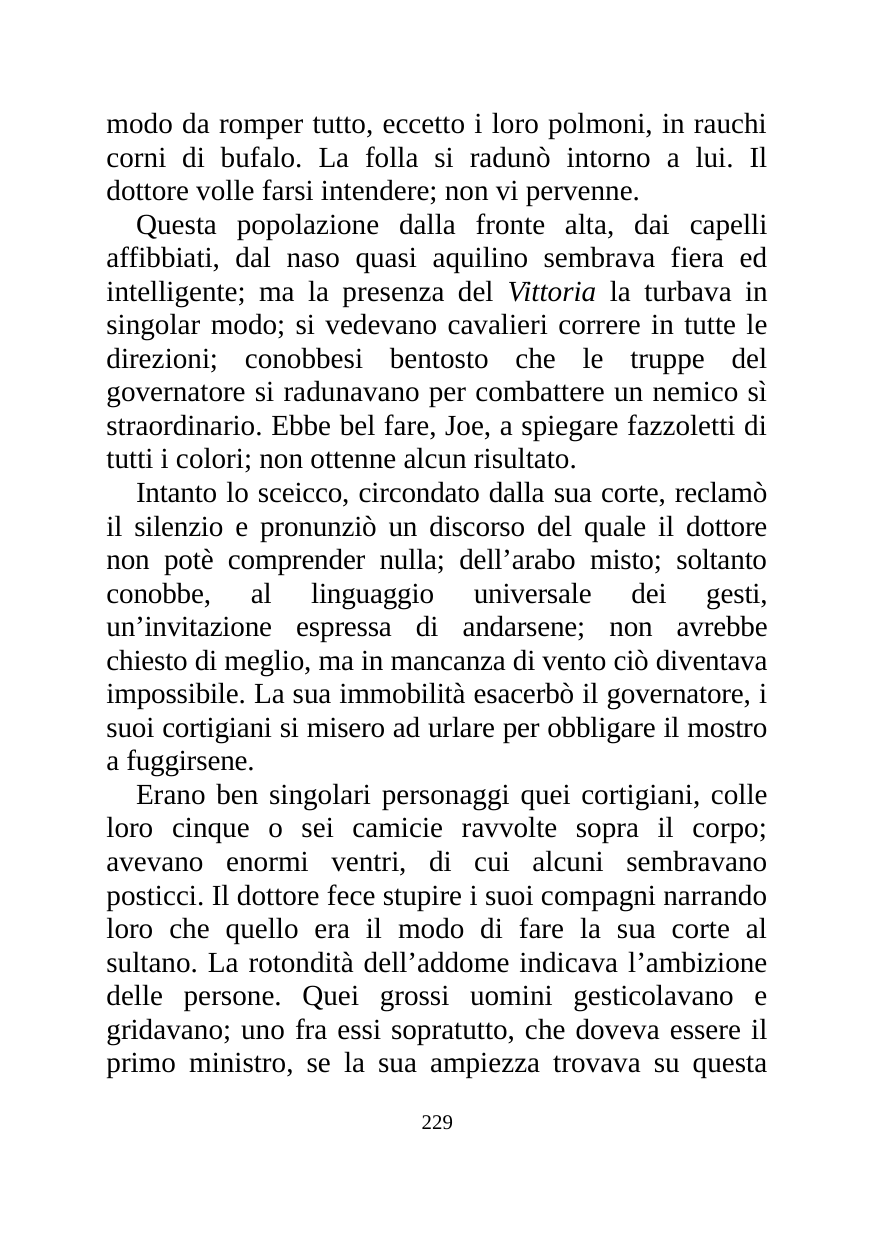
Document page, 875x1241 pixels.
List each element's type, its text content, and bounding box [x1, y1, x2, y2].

text Erano ben singolari personaggi quei cortigiani, colle loro cinque o sei camicie ravvolte sopra il corpo; avevano enormi ventri, di cui alcuni sembravano posticci. Il dottore fece stupire i suoi compagni narrando loro che quello era il modo di fare la sua corte al sultano. La rotondità dell’addome indicava l’ambizione delle persone. Quei grossi uomini gesticolavano e gridavano; uno fra essi sopratutto, che doveva essere il primo ministro, se la sua ampiezza trovava su questa [106, 777, 768, 1079]
text modo da romper tutto, eccetto i loro polmoni, in rauchi corni di bufalo. La folla si radunò intorno a lui. Il dottore volle farsi intendere; non vi pervenne. [106, 106, 768, 207]
text Intanto lo sceicco, circondato dalla sua corte, reclamò il silenzio e pronunziò un discorso del quale il dottore non potè comprender nulla; dell’arabo misto; soltanto conobbe, al linguaggio universale dei gesti, un’invitazione espressa di andarsene; non avrebbe chiesto di meglio, ma in mancanza di vento ciò diventava impossibile. La sua immobilità esacerbò il governatore, i suoi cortigiani si misero ad urlare per obbligare il mostro a fuggirsene. [106, 475, 768, 777]
text Questa popolazione dalla fronte alta, dai capelli affibbiati, dal naso quasi aquilino sembrava fiera ed intelligente; ma la presenza del Vittoria la turbava in singolar modo; si vedevano cavalieri correre in tutte le direzioni; conobbesi bentosto che le truppe del governatore si radunavano per combattere un nemico sì straordinario. Ebbe bel fare, Joe, a spiegare fazzoletti di tutti i colori; non ottenne alcun risultato. [106, 207, 768, 475]
